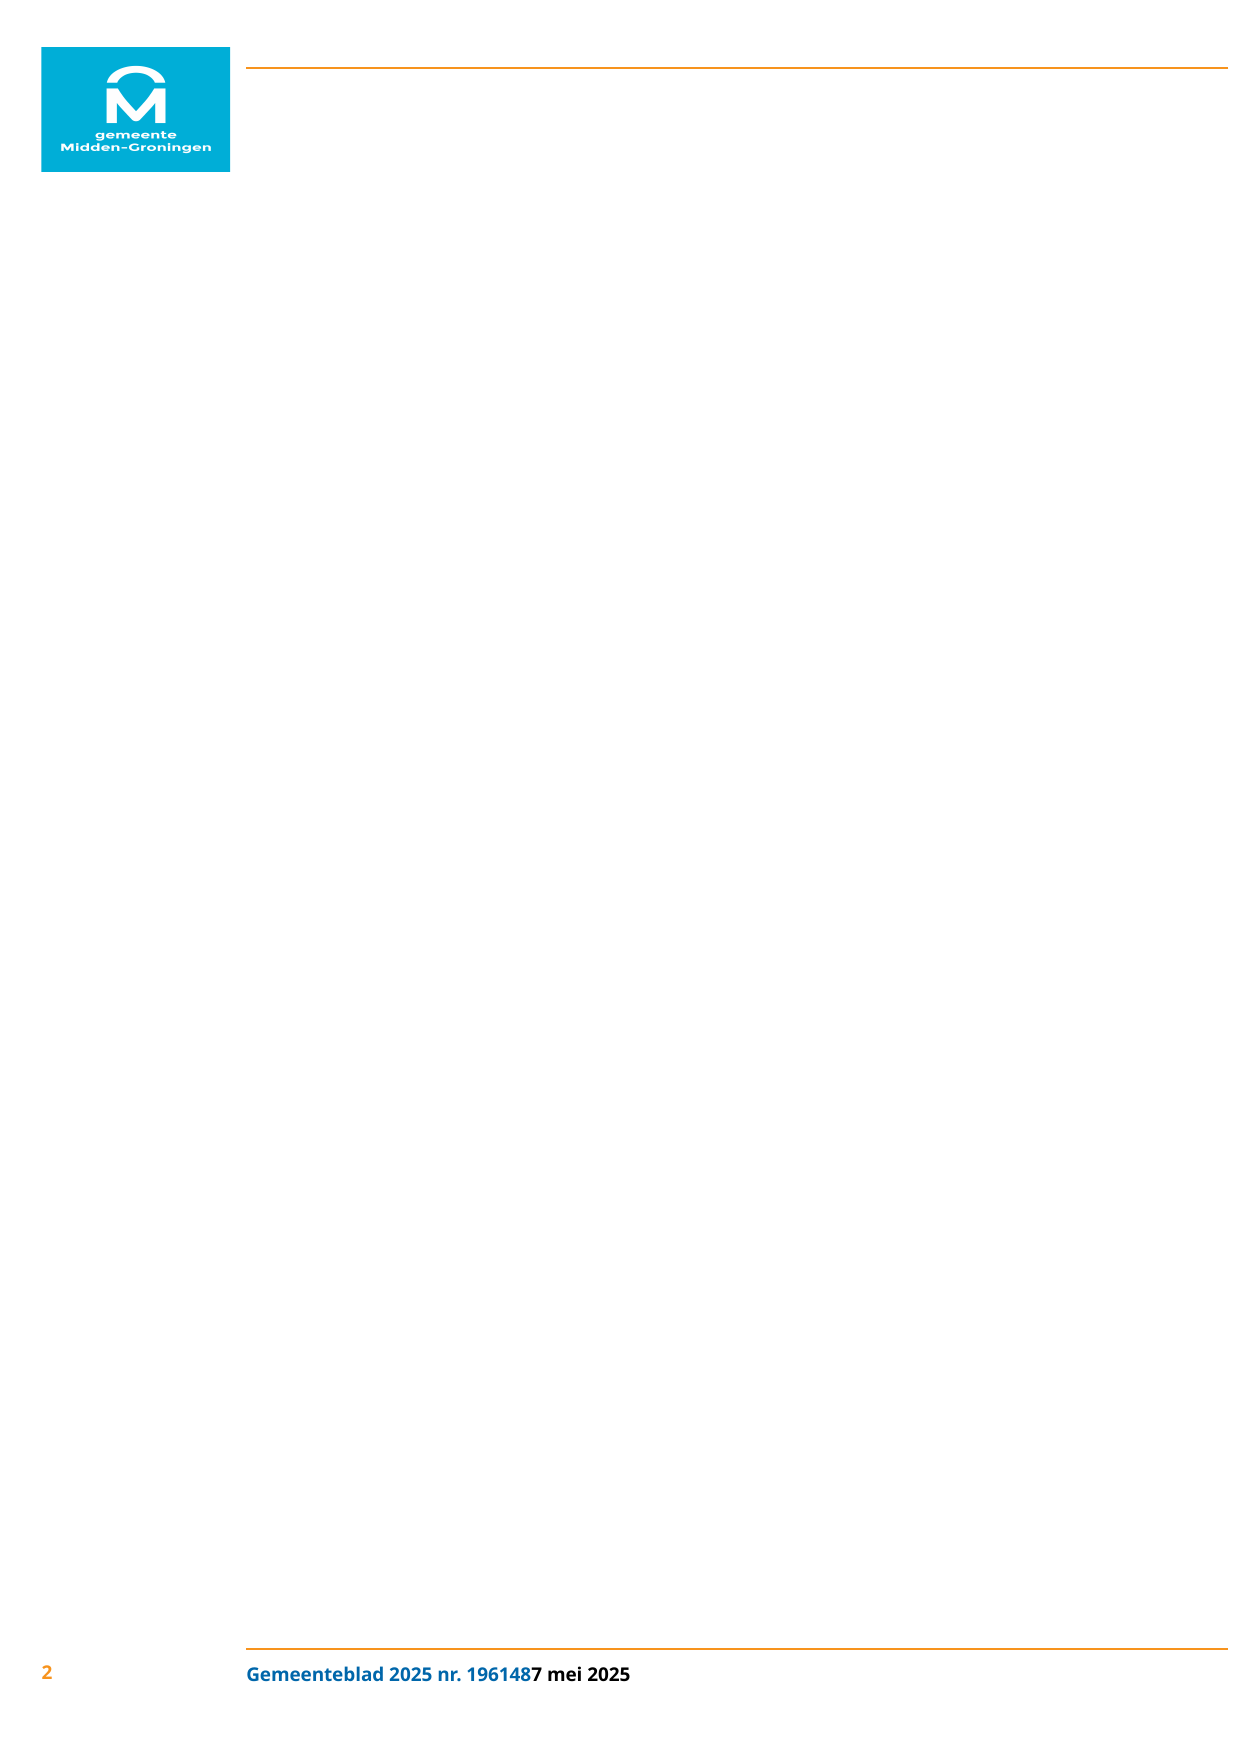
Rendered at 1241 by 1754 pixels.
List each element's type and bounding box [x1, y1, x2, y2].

picture [107, 89, 165, 122]
picture [108, 66, 164, 82]
picture [184, 146, 190, 153]
